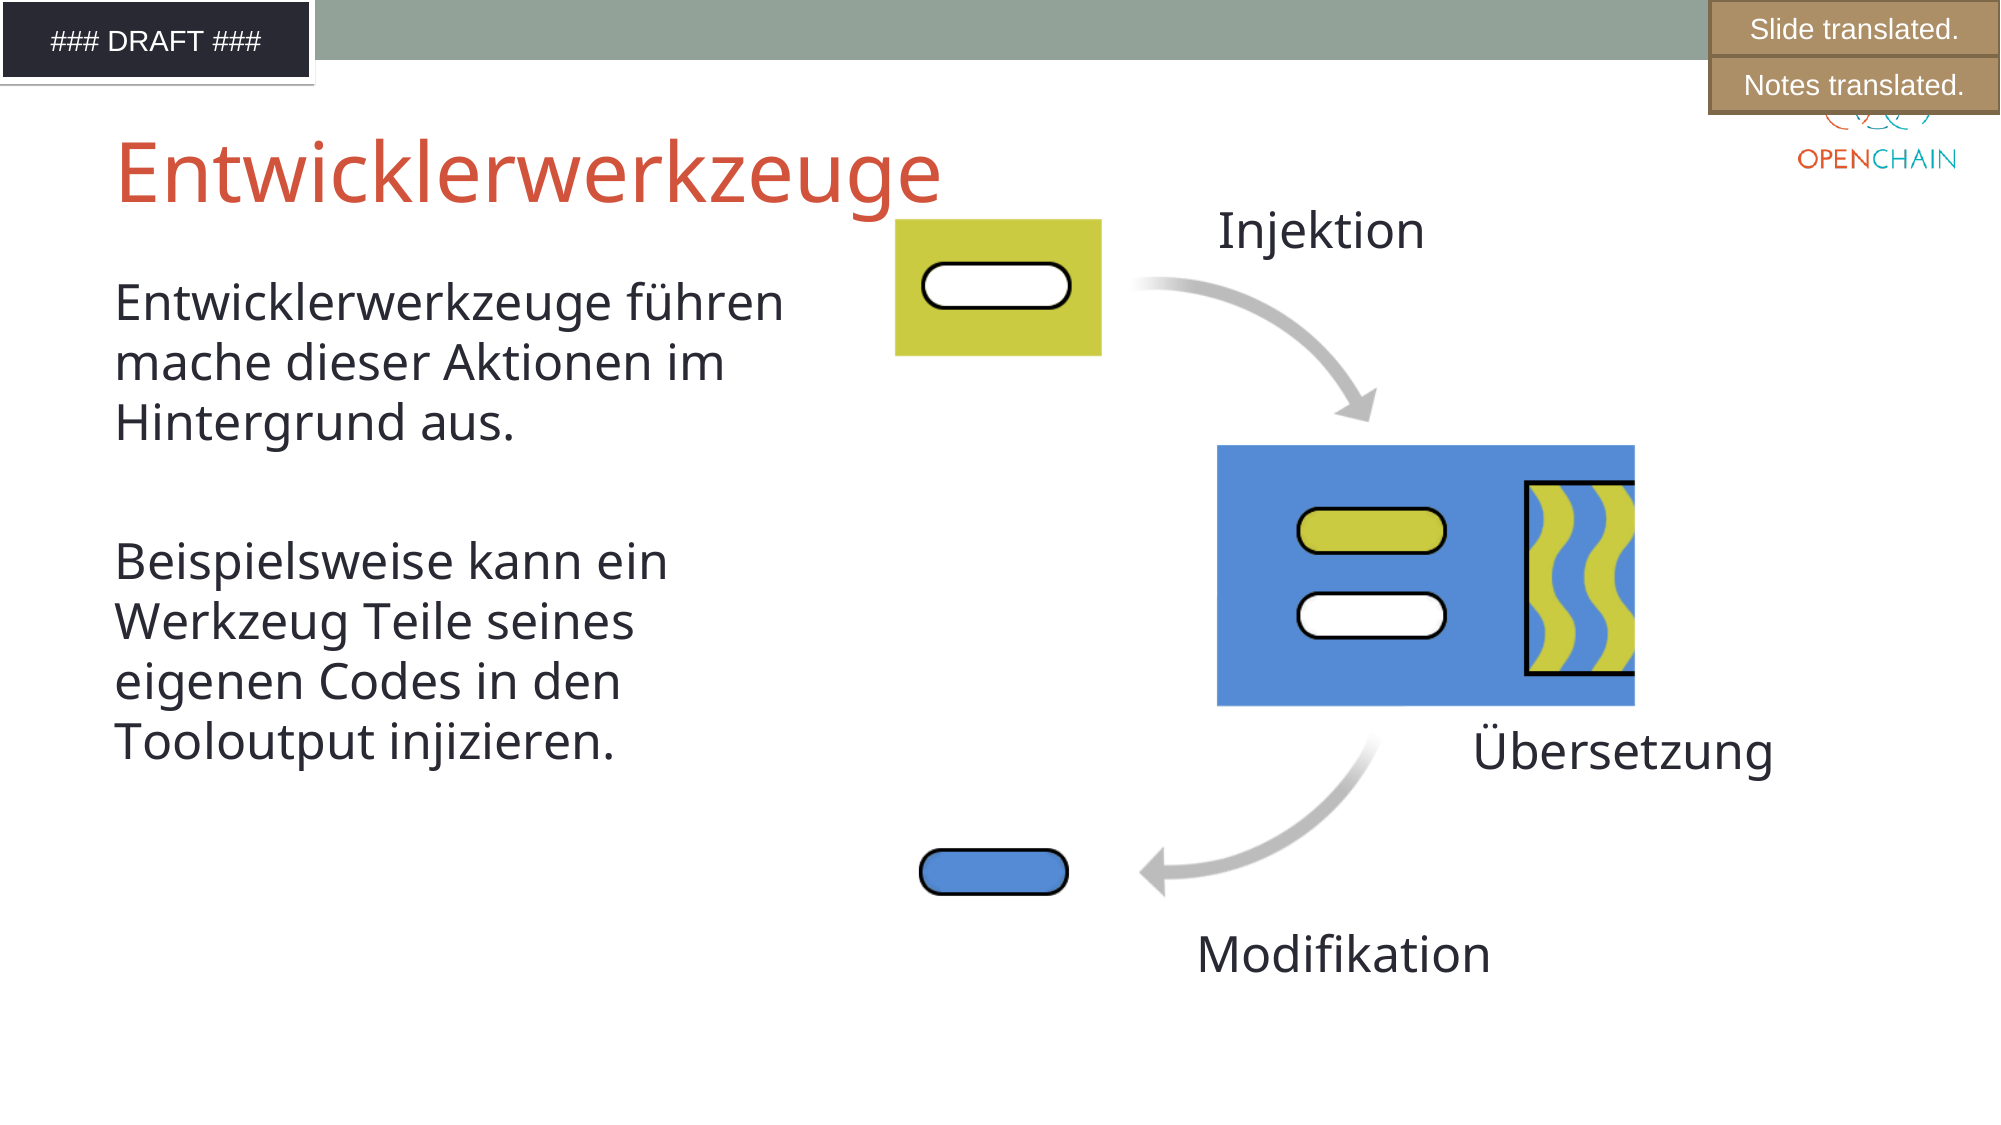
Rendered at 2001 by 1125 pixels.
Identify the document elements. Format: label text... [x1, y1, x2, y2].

title Entwicklerwerkzeuge [99, 87, 1900, 251]
text_box Slide translated. [1710, 0, 2000, 56]
text_box Notes translated. [1710, 56, 2000, 113]
text_box Modifikation [1181, 914, 1665, 991]
list Entwicklerwerkzeuge führen mache dieser Aktionen im Hintergrund aus. Beispielsweise kann ein Werkzeug Teile seines eigenen Codes in den Tooloutput injizieren. [99, 262, 845, 1063]
text_box Übersetzung [1457, 711, 2000, 788]
text_box Injektion [1203, 191, 1602, 268]
picture [795, 181, 1806, 953]
